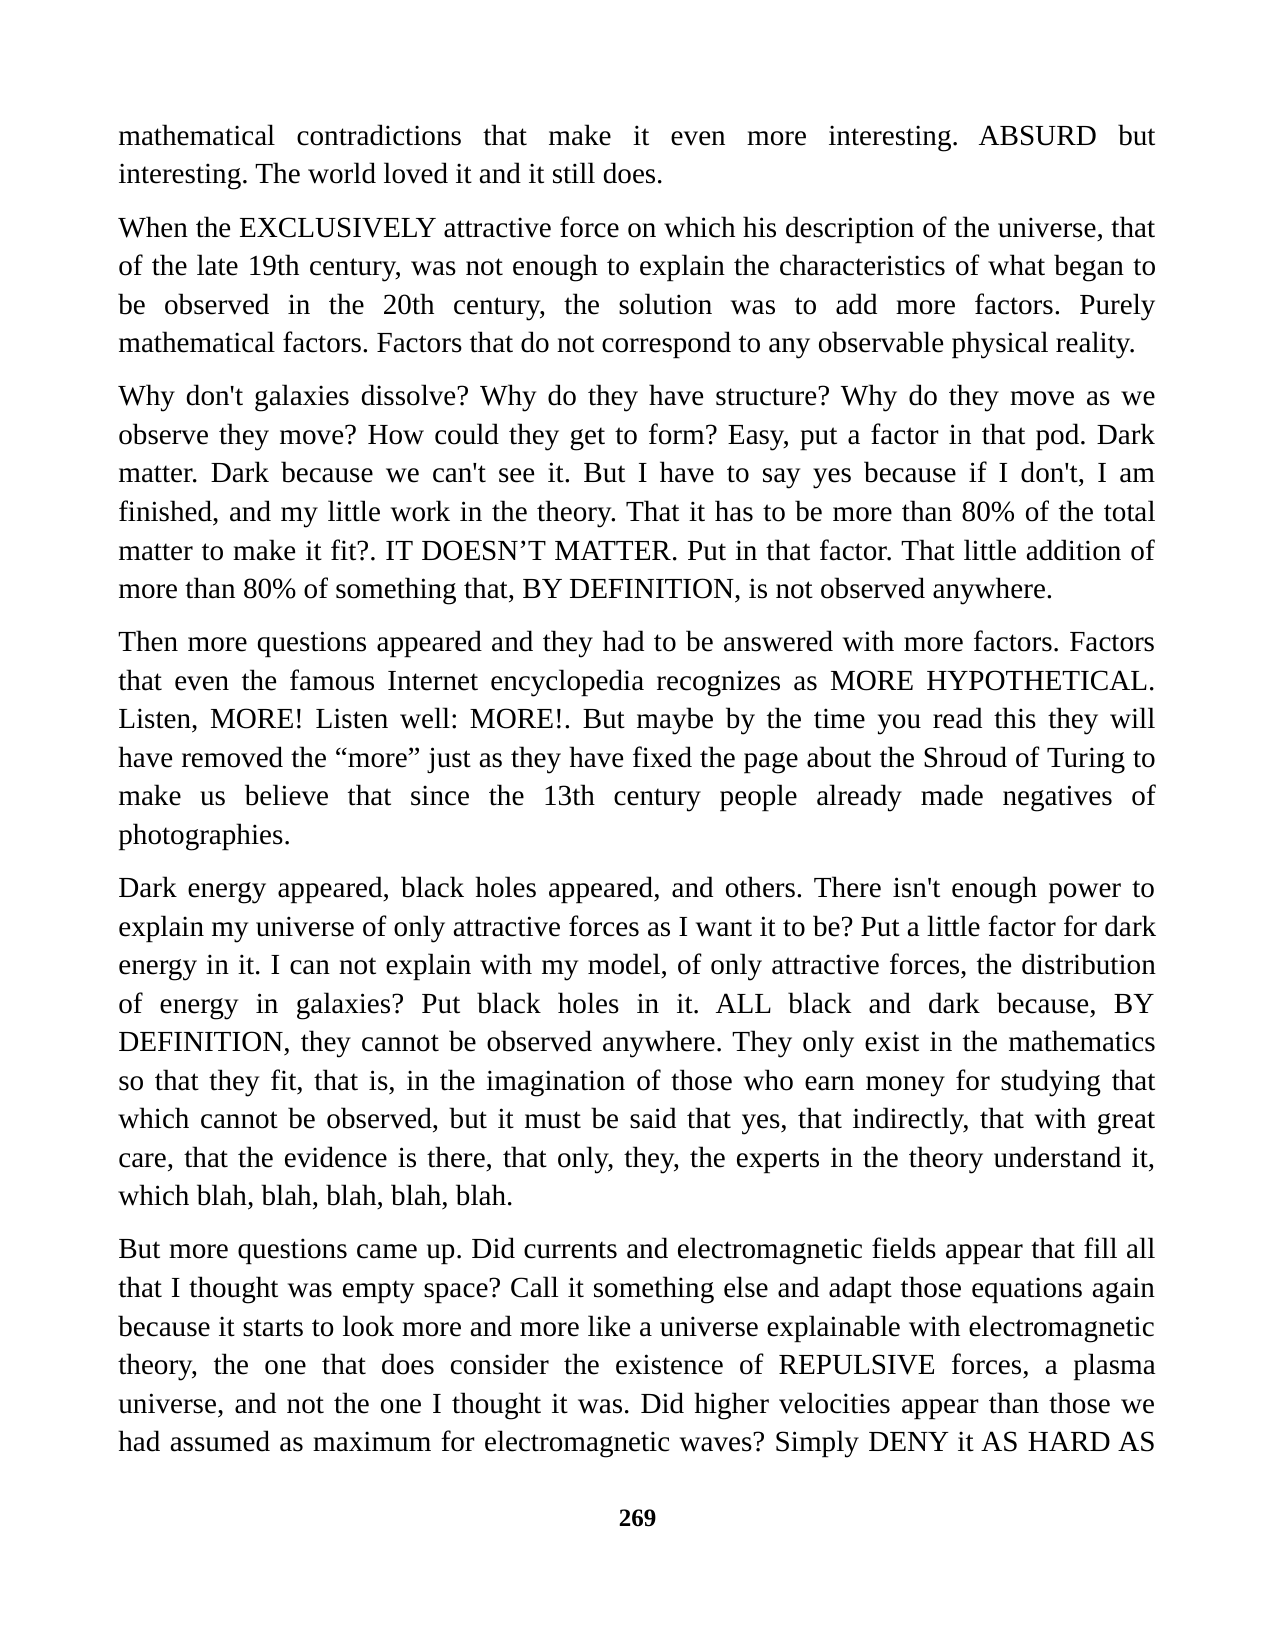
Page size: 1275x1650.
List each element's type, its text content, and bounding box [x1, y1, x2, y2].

text mathematical contradictions that make it even more interesting. ABSURD but interesting. The world loved it and it still does. [118, 118, 1157, 190]
text When the EXCLUSIVELY attractive force on which his description of the universe, that of the late 19th century, was not enough to explain the characteristics of what began to be observed in the 20th century, the solution was to add more factors. Purely mathematical factors. Factors that do not correspond to any observable physical reality. [118, 210, 1157, 359]
text But more questions came up. Did currents and electromagnetic fields appear that fill all that I thought was empty space? Call it something else and adapt those equations again because it starts to look more and more like a universe explainable with electromagnetic theory, the one that does consider the existence of REPULSIVE forces, a plasma universe, and not the one I thought it was. Did higher velocities appear than those we had assumed as maximum for electromagnetic waves? Simply DENY it AS HARD AS [118, 1232, 1157, 1458]
text Why don't galaxies dissolve? Why do they have structure? Why do they move as we observe they move? How could they get to form? Easy, put a factor in that pod. Dark matter. Dark because we can't see it. But I have to say yes because if I don't, I am finished, and my little work in the theory. That it has to be more than 80% of the total matter to make it fit?. IT DOESN’T MATTER. Put in that factor. That little addition of more than 80% of something that, BY DEFINITION, is not observed anywhere. [118, 378, 1157, 605]
text Dark energy appeared, black holes appeared, and others. There isn't enough power to explain my universe of only attractive forces as I want it to be? Put a little factor for dark energy in it. I can not explain with my model, of only attractive forces, the distribution of energy in galaxies? Put black holes in it. ALL black and dark because, BY DEFINITION, they cannot be observed anywhere. They only exist in the mathematics so that they fit, that is, in the imagination of those who earn money for studying that which cannot be observed, but it must be said that yes, that indirectly, that with great care, that the evidence is there, that only, they, the experts in the theory understand it, which blah, blah, blah, blah, blah. [118, 870, 1157, 1212]
text Then more questions appeared and they had to be answered with more factors. Factors that even the famous Internet encyclopedia recognizes as MORE HYPOTHETICAL. Listen, MORE! Listen well: MORE!. But maybe by the time you read this they will have removed the “more” just as they have fixed the page about the Shroud of Turing to make us believe that since the 13th century people already made negatives of photographies. [118, 624, 1157, 851]
